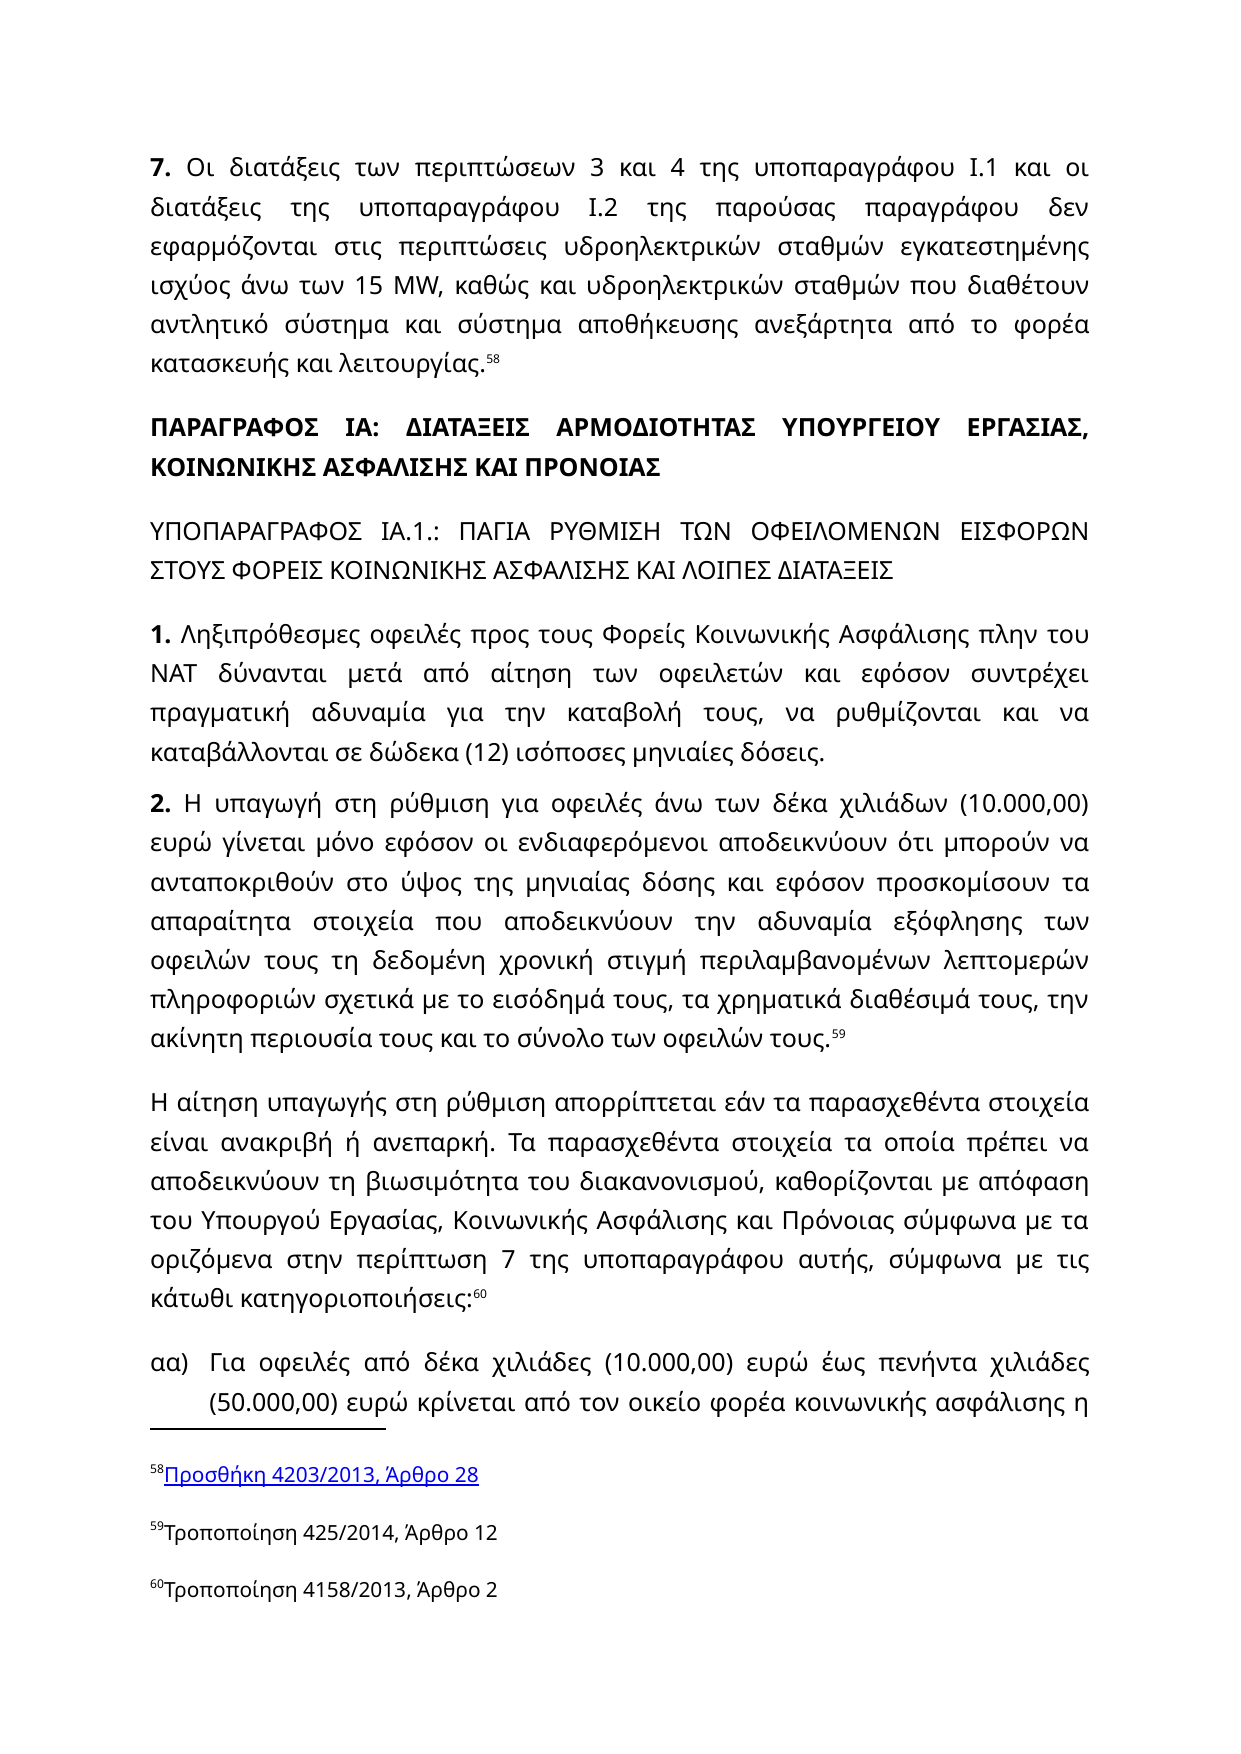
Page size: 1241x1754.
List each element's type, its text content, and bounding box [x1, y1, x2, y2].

text 2. H υπαγωγή στη ρύθμιση για οφειλές άνω των δέκα χιλιάδων (10.000,00) ευρώ γίνεται μόνο εφόσον οι ενδιαφερόμενοι αποδεικνύουν ότι μπορούν να ανταποκριθούν στο ύψος της μηνιαίας δόσης και εφόσον προσκομίσουν τα απαραίτητα στοιχεία που αποδεικνύουν την αδυναμία εξόφλησης των οφειλών τους τη δεδομένη χρονική στιγμή περιλαμβανομένων λεπτομερών πληροφοριών σχετικά με το εισόδημά τους, τα χρηματικά διαθέσιμά τους, την ακίνητη περιουσία τους και το σύνολο των οφειλών τους. [150, 786, 1090, 1055]
list αα) Για οφειλές από δέκα χιλιάδες (10.000,00) ευρώ έως πενήντα χιλιάδες (50.000,00) ευρώ κρίνεται από τον οικείο φορέα κοινωνικής ασφάλισης η [150, 1345, 1090, 1418]
text Η αίτηση υπαγωγής στη ρύθμιση απορρίπτεται εάν τα παρασχεθέντα στοιχεία είναι ανακριβή ή ανεπαρκή. Τα παρασχεθέντα στοιχεία τα οποία πρέπει να αποδεικνύ­ουν τη βιωσιμότητα του διακανονισμού, καθορίζονται με απόφαση του Υπουργού Εργασίας, Κοινωνικής Ασφάλισης και Πρόνοιας σύμφωνα με τα οριζόμενα στην περίπτωση 7 της υποπαραγράφου αυτής, σύμφωνα με τις κάτωθι κατηγοριοποιήσεις: [150, 1085, 1090, 1315]
text 7. Οι διατάξεις των περιπτώσεων 3 και 4 της υποπαραγράφου Ι.1 και οι διατάξεις της υποπαραγράφου Ι.2 της παρούσας παραγράφου δεν εφαρμόζονται στις περιπτώσεις υδροηλεκτρικών σταθμών εγκατεστημένης ισχύος άνω των 15 MW, καθώς και υδροηλεκτρικών σταθμών που διαθέτουν αντλητικό σύστημα και σύστημα αποθήκευσης ανεξάρτητα από το φορέα κατασκευής και λειτουργίας. [150, 150, 1090, 380]
text Προσθήκη 4203/2013, Άρθρο 28 [150, 1460, 1090, 1489]
text Τροποποίηση 4158/2013, Άρθρο 2 [150, 1576, 1090, 1604]
text Τροποποίηση 425/2014, Άρθρο 12 [150, 1518, 1090, 1546]
text ΥΠΟΠΑΡΑΓΡΑΦΟΣ ΙΑ.1.: ΠΑΓΙΑ ΡΥΘΜΙΣΗ ΤΩΝ ΟΦΕΙΛΟΜΕΝΩΝ ΕΙΣΦΟΡΩΝ ΣΤΟΥΣ ΦΟΡΕΙΣ ΚΟΙΝΩΝΙΚΗΣ ΑΣΦΑΛΙΣΗΣ ΚΑΙ ΛΟΙΠΕΣ ΔΙΑΤΑΞΕΙΣ [150, 513, 1090, 587]
text 1. Ληξιπρόθεσμες οφειλές προς τους Φορείς Κοινωνικής Ασφάλισης πλην του ΝΑΤ δύνανται μετά από αίτηση των οφειλετών και εφόσον συντρέχει πραγματική αδυναμία για την καταβολή τους, να ρυθμίζονται και να καταβάλλονται σε δώδεκα (12) ισόποσες μηνιαίες δόσεις. [150, 617, 1090, 768]
text ΠΑΡΑΓΡΑΦΟΣ ΙΑ: ΔΙΑΤΑΞΕΙΣ ΑΡΜΟΔΙΟΤΗΤΑΣ ΥΠΟΥΡΓΕΙΟΥ ΕΡΓΑΣΙΑΣ, ΚΟΙΝΩΝΙΚΗΣ ΑΣΦΑΛΙΣΗΣ ΚΑΙ ΠΡΟΝΟΙΑΣ [150, 410, 1090, 483]
